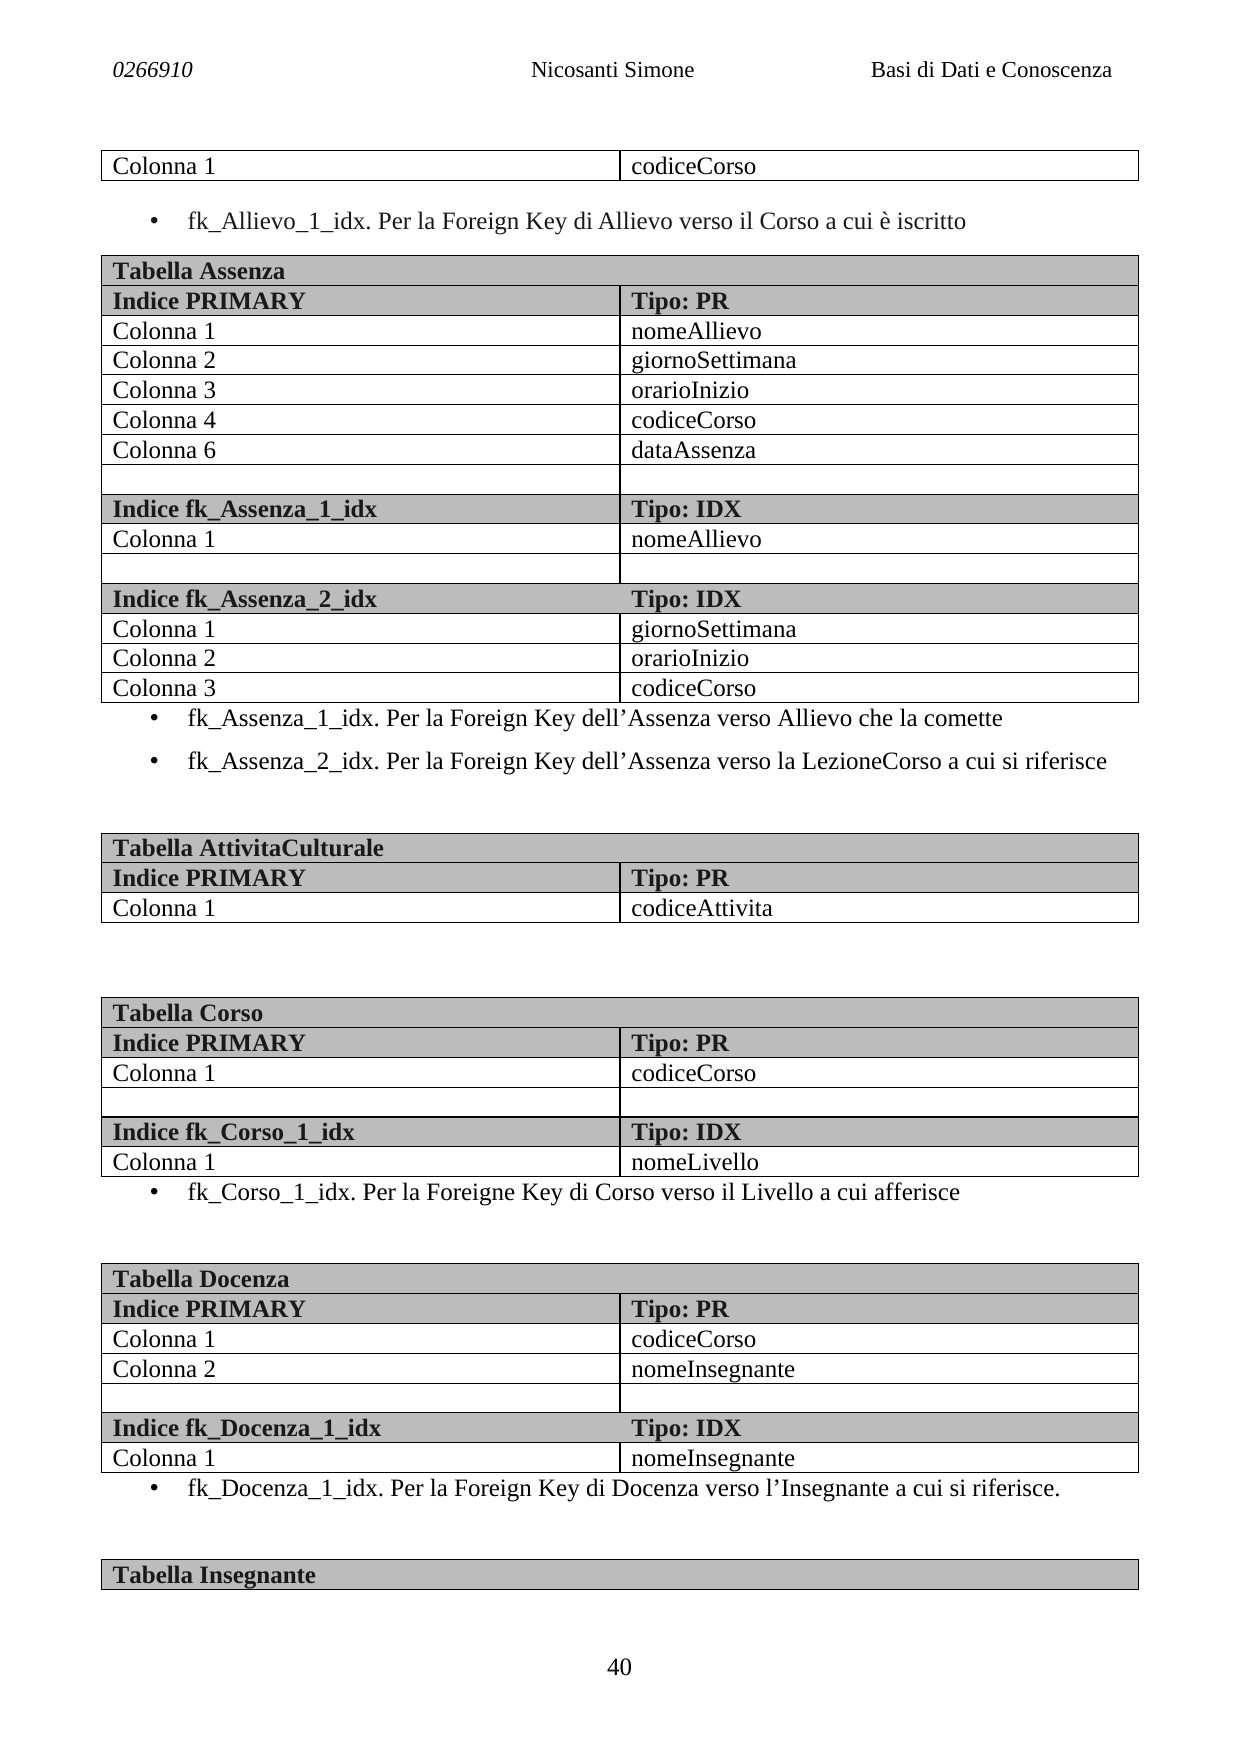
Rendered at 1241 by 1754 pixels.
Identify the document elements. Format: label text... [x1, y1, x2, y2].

table_cell codiceCorso [621, 405, 1138, 434]
table_cell [621, 1088, 1138, 1116]
table_cell Tipo: IDX [621, 1118, 1138, 1146]
table_cell [102, 1088, 619, 1116]
table_cell codiceCorso [621, 673, 1138, 702]
table_cell Tipo: IDX [620, 584, 1138, 613]
table_header Tabella Assenza [102, 256, 1138, 285]
table_cell [621, 465, 1138, 493]
table_cell Indice fk_Docenza_1_idx [102, 1413, 620, 1442]
table_cell nomeAllievo [621, 316, 1138, 344]
table_cell Colonna 1 [102, 1058, 619, 1087]
table_header Tabella Corso [102, 998, 1138, 1027]
table_cell Indice fk_Corso_1_idx [102, 1118, 619, 1146]
table_cell nomeInsegnante [621, 1443, 1138, 1472]
table_cell Colonna 1 [102, 1324, 619, 1353]
table_cell [102, 554, 619, 583]
table_cell Colonna 2 [102, 346, 619, 374]
table_cell orarioInizio [621, 644, 1138, 672]
table_cell Tipo: PR [621, 1028, 1138, 1057]
table_cell codiceCorso [621, 1058, 1138, 1087]
table_cell Colonna 6 [102, 435, 619, 464]
table_cell Colonna 4 [102, 405, 619, 434]
table_cell Colonna 1 [102, 1147, 619, 1176]
table_cell Indice PRIMARY [102, 1294, 619, 1323]
list fk_Corso_1_idx. Per la Foreigne Key di Corso verso il Livello a cui afferisce [150, 1177, 1128, 1206]
subtitle fk_Allievo_1_idx. Per la Foreign Key di Allievo verso il Corso a cui è iscritto [150, 206, 1128, 234]
table_header Tabella AttivitaCulturale [102, 834, 1138, 862]
table_cell Colonna 2 [102, 1354, 619, 1382]
table_cell codiceAttivita [621, 893, 1138, 922]
table_cell giornoSettimana [621, 346, 1138, 374]
table_cell Indice fk_Assenza_2_idx [102, 584, 620, 613]
table_cell Colonna 1 [102, 614, 619, 642]
table_cell [102, 1384, 619, 1412]
list fk_Docenza_1_idx. Per la Foreign Key di Docenza verso l’Insegnante a cui si riferisce. [150, 1473, 1128, 1502]
table_cell Tipo: IDX [620, 1413, 1138, 1442]
table_cell Colonna 2 [102, 644, 619, 672]
table_cell Colonna 1 [102, 893, 619, 922]
table_header Tabella Insegnante [102, 1560, 1138, 1589]
table_cell codiceCorso [621, 151, 1138, 180]
table_cell [621, 554, 1138, 583]
table_cell Indice PRIMARY [102, 286, 619, 315]
table_cell [621, 1384, 1138, 1412]
table_cell Indice fk_Assenza_1_idx [102, 495, 619, 523]
table_cell Tipo: IDX [621, 495, 1138, 523]
table_cell Colonna 1 [102, 1443, 619, 1472]
table_cell dataAssenza [621, 435, 1138, 464]
table_header Tabella Docenza [102, 1264, 1138, 1293]
table_cell Colonna 1 [102, 524, 619, 553]
table_cell orarioInizio [621, 375, 1138, 404]
table_cell Colonna 3 [102, 673, 619, 702]
table_cell [102, 465, 619, 493]
table_cell Colonna 1 [102, 151, 619, 180]
table_cell Indice PRIMARY [102, 863, 619, 892]
list fk_Assenza_1_idx. Per la Foreign Key dell’Assenza verso Allievo che la comette [150, 703, 1128, 732]
table_cell nomeLivello [621, 1147, 1138, 1176]
table_cell Colonna 1 [102, 316, 619, 344]
table_cell nomeAllievo [621, 524, 1138, 553]
table_cell Tipo: PR [621, 286, 1138, 315]
table_cell Tipo: PR [621, 1294, 1138, 1323]
table_cell Tipo: PR [621, 863, 1138, 892]
list fk_Assenza_2_idx. Per la Foreign Key dell’Assenza verso la LezioneCorso a cui si riferisce [150, 746, 1128, 775]
table_cell Indice PRIMARY [102, 1028, 619, 1057]
table_cell nomeInsegnante [621, 1354, 1138, 1382]
table_cell codiceCorso [621, 1324, 1138, 1353]
table_cell Colonna 3 [102, 375, 619, 404]
table_cell giornoSettimana [621, 614, 1138, 642]
